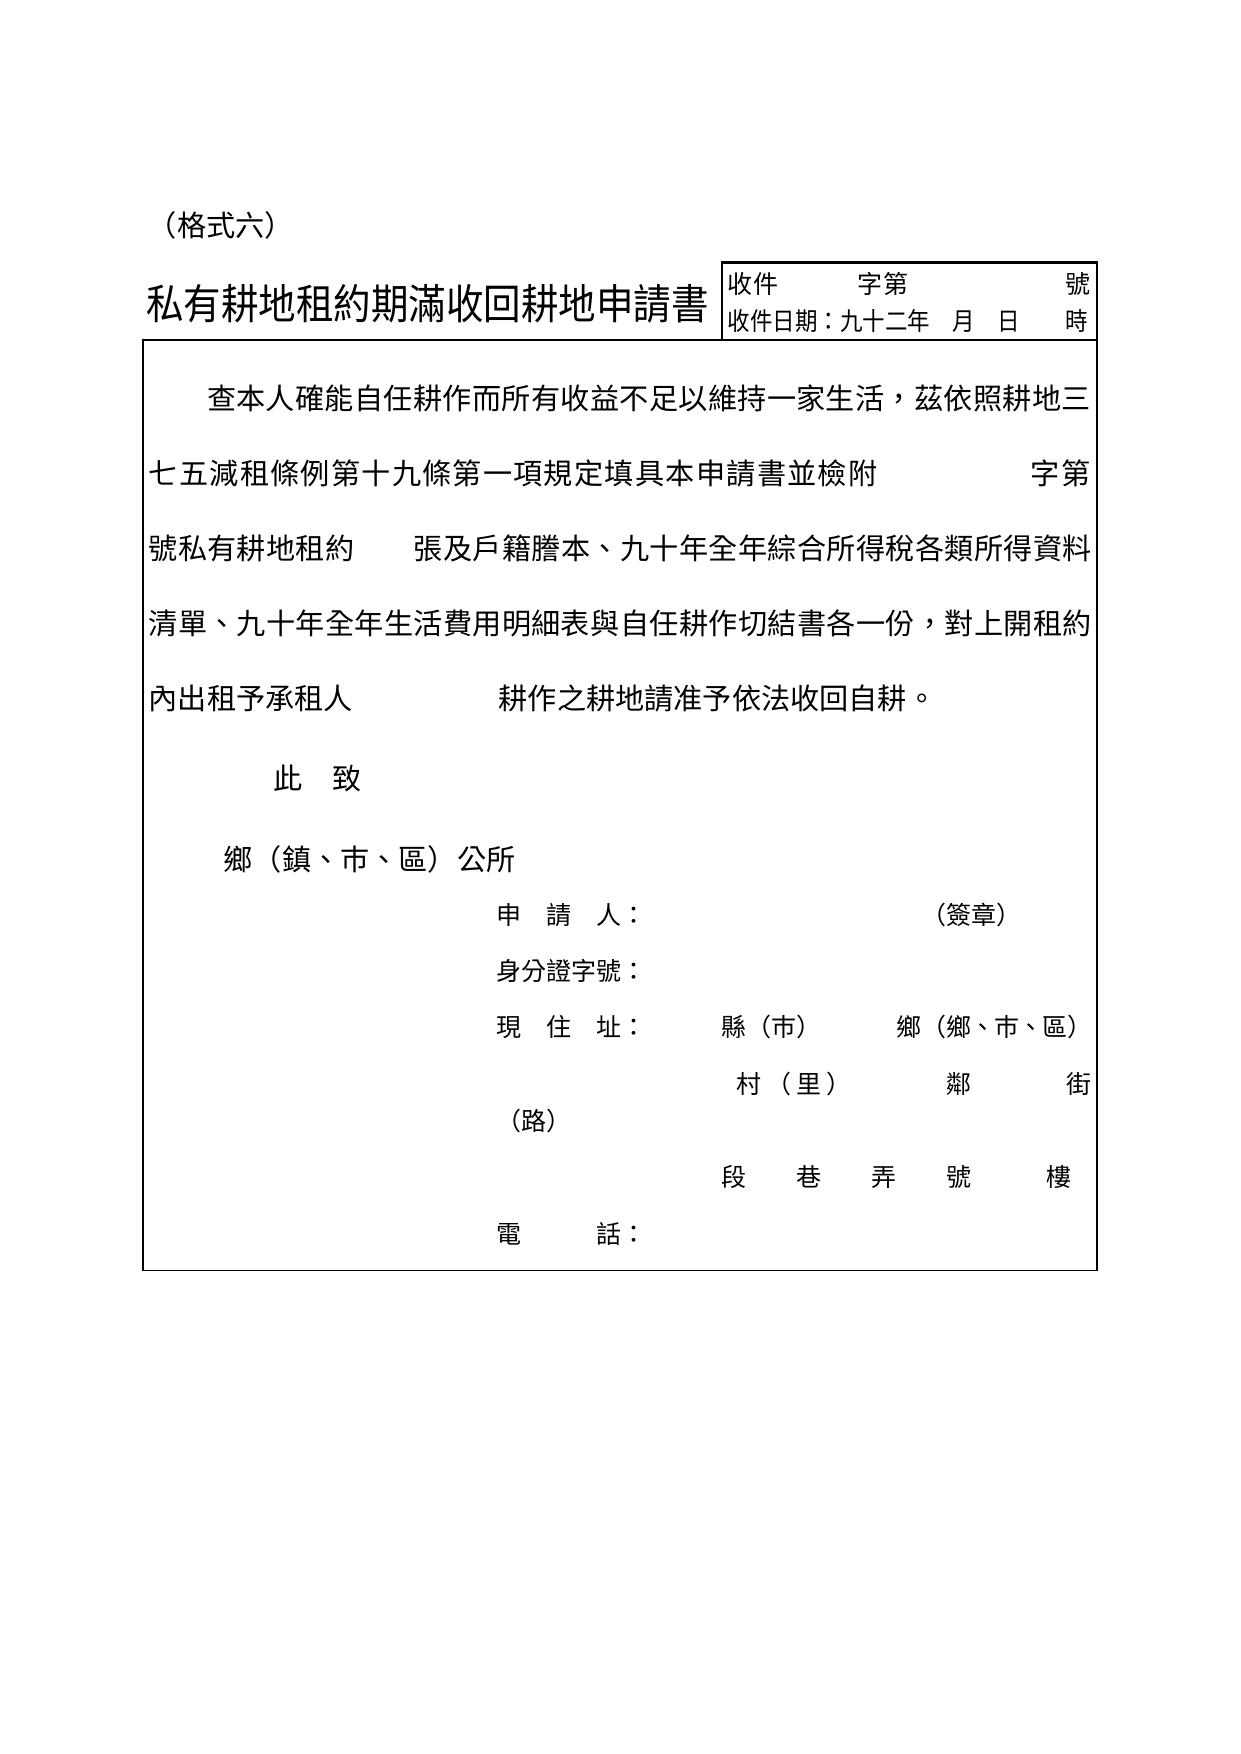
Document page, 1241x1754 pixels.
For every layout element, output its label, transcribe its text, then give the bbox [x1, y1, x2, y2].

table_header 收件 字第 號 收件日期：九十二年 月 日 時 [723, 264, 1096, 338]
text （格式六） [148, 186, 1092, 261]
table_header 私有耕地租約期滿收回耕地申請書 [143, 261, 721, 338]
table_cell 查本人確能自任耕作而所有收益不足以維持一家生活，茲依照耕地三七五減租條例第十九條第一項規定填具本申請書並檢附 字第 號私有耕地租約 張及戶籍謄本、九十年全年綜合所得稅各類所得資料清單、九十年全年生活費用明細表與自任耕作切結書各一份，對上開租約內出租予承租人 耕作之耕地請准予依法收回自耕。 此 致 鄉（鎮、巿、區）公所 申 請 人： （簽章） 身分證字號： 現 住 址： 縣（巿） 鄉（鄉、巿、區） 村（里） 鄰 街（路） 段 巷 弄 號 樓 電 話： [144, 341, 1096, 1270]
